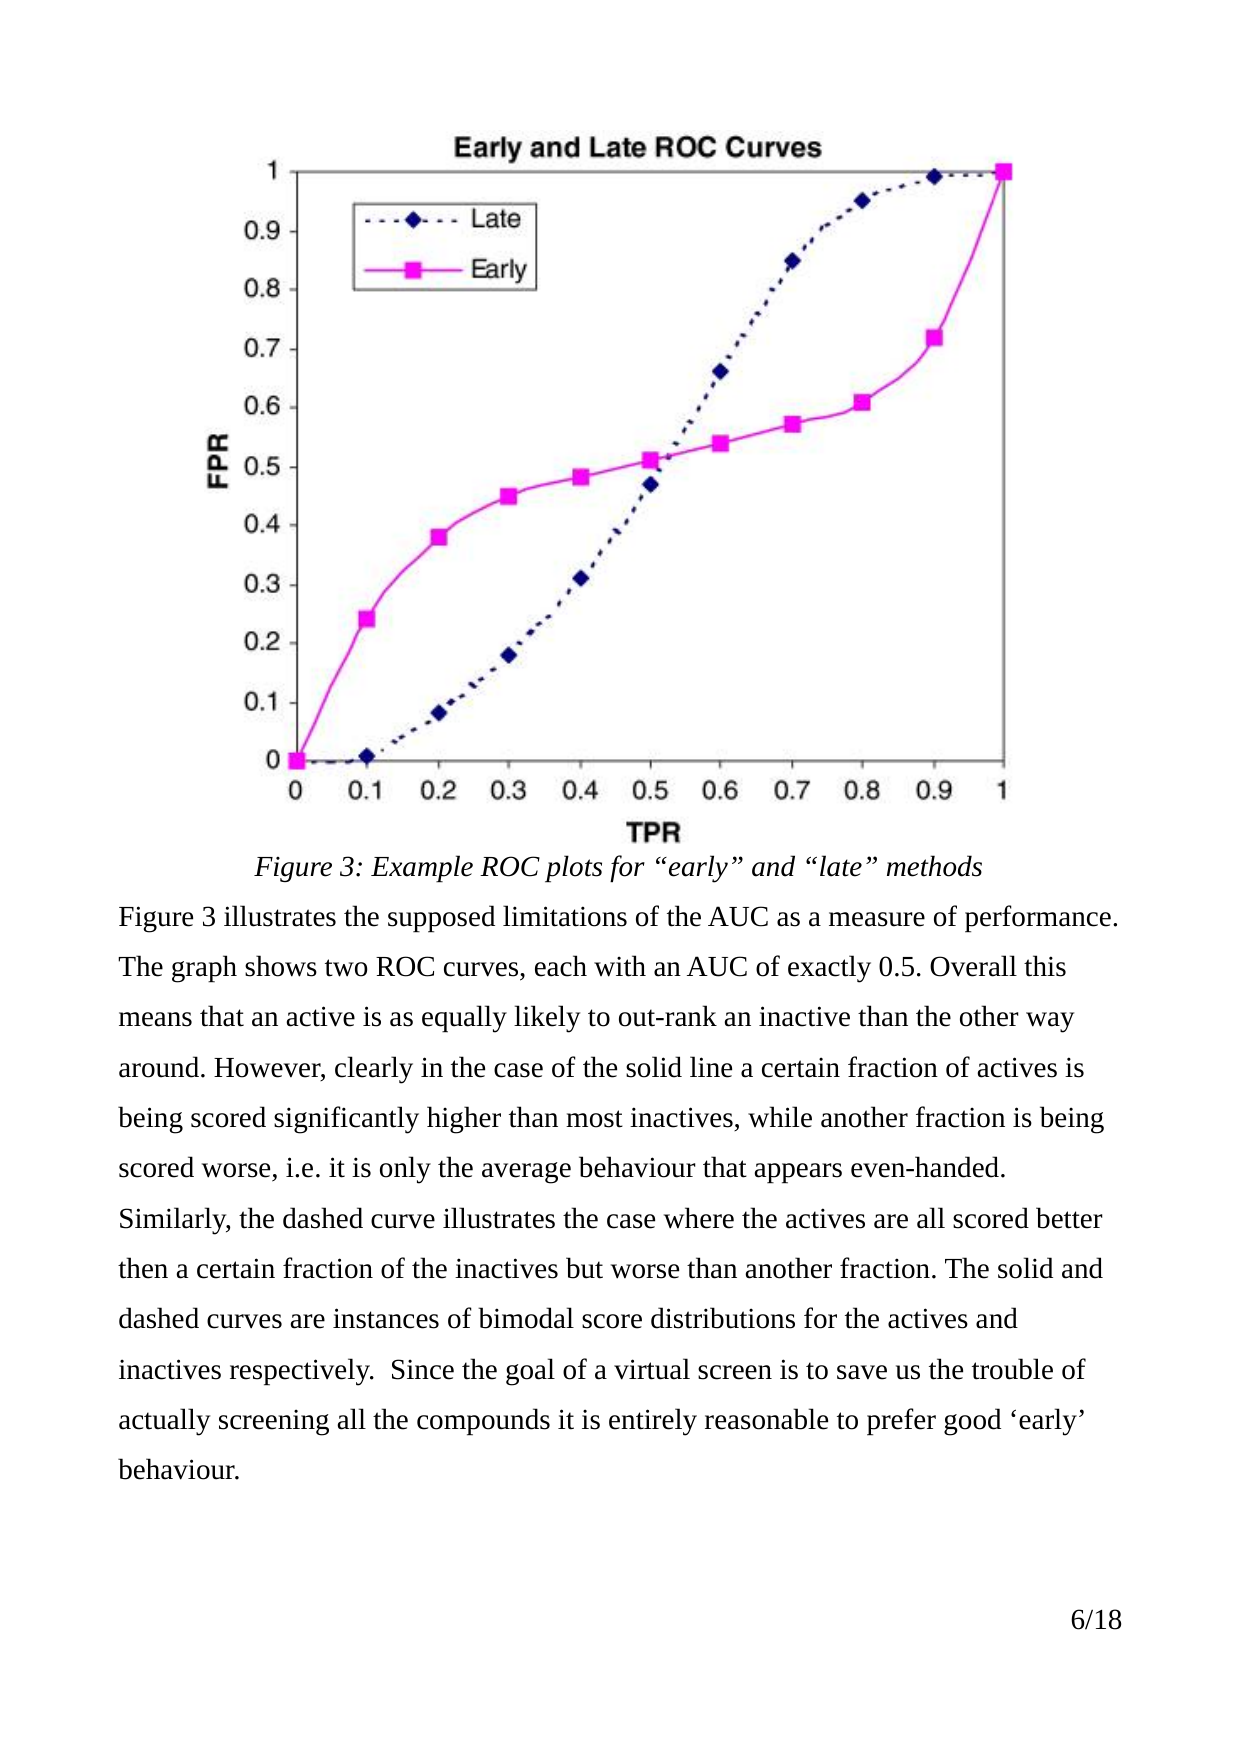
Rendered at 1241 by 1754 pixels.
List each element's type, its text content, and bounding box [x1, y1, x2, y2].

picture [204, 130, 1014, 849]
text Figure 3 illustrates the supposed limitations of the AUC as a measure of performance. The graph shows two ROC curves, each with an AUC of exactly 0.5. Overall this means that an active is as equally likely to out-rank an inactive than the other way around. However, clearly in the case of the solid line a certain fraction of actives is being scored significantly higher than most inactives, while another fraction is being scored worse, i.e. it is only the average behaviour that appears even-handed. Similarly, the dashed curve illustrates the case where the actives are all scored better then a certain fraction of the inactives but worse than another fraction. The solid and dashed curves are instances of bimodal score distributions for the actives and inactives respectively. Since the goal of a virtual screen is to save us the trouble of actually screening all the compounds it is entirely reasonable to prefer good ‘early’ behaviour. [118, 118, 1122, 1486]
text Figure 3: Example ROC plots for “early” and “late” methods [185, 849, 1055, 882]
